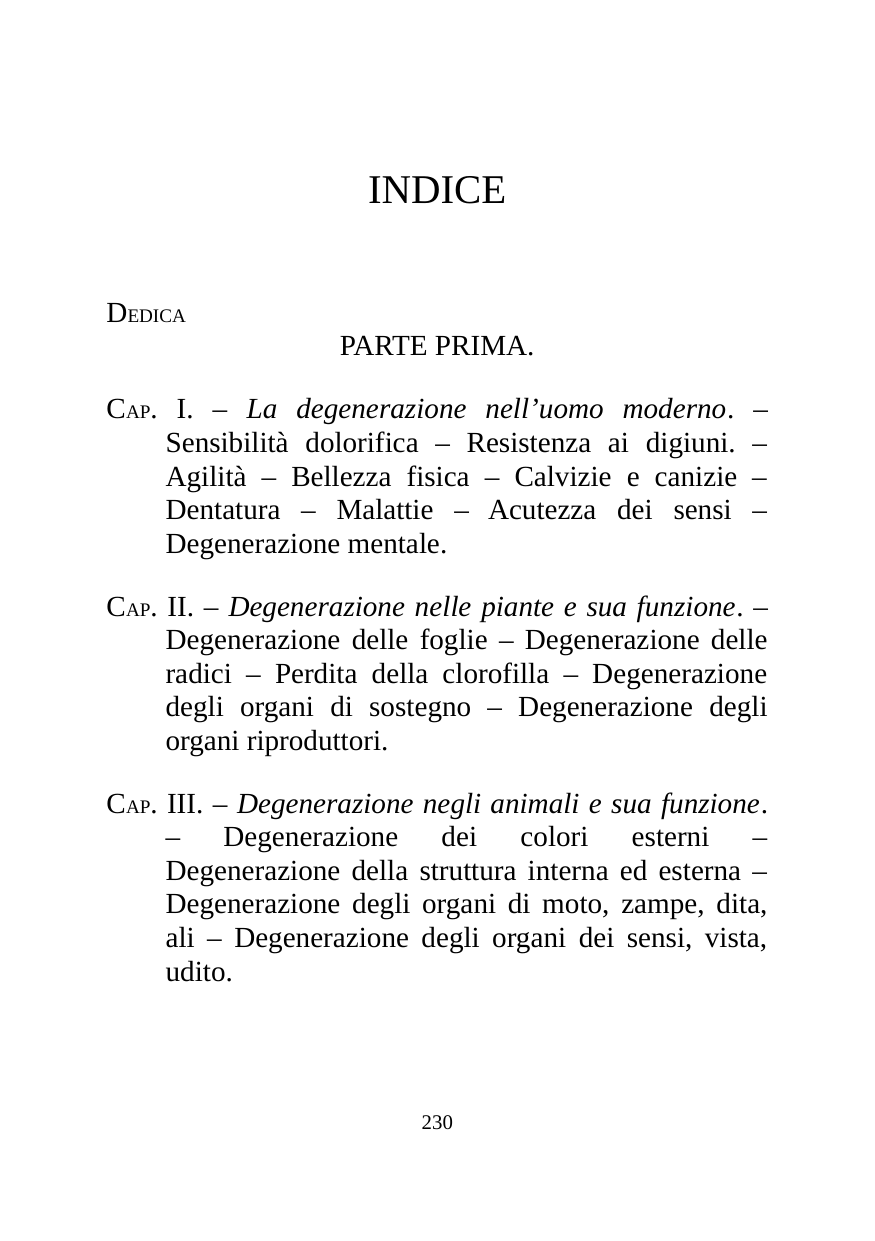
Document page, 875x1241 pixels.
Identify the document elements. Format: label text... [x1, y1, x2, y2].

text Dedica [106, 295, 768, 328]
text Cap. I. – La degenerazione nell’uomo moderno. – Sensibilità dolorifica – Resistenza ai digiuni. – Agilità – Bellezza fisica – Calvizie e canizie – Dentatura – Malattie – Acutezza dei sensi – Degenerazione mentale. [106, 392, 768, 559]
text Cap. III. – Degenerazione negli animali e sua funzione. – Degenerazione dei colori esterni – Degenerazione della struttura interna ed esterna – Degenerazione degli organi di moto, zampe, dita, ali – Degenerazione degli organi dei sensi, vista, udito. [106, 786, 768, 987]
subtitle INDICE [106, 165, 768, 212]
text PARTE PRIMA. [106, 328, 768, 362]
text Cap. II. – Degenerazione nelle piante e sua funzione. – Degenerazione delle foglie – Degenerazione delle radici – Perdita della clorofilla – Degenerazione degli organi di sostegno – Degenerazione degli organi riproduttori. [106, 589, 768, 756]
